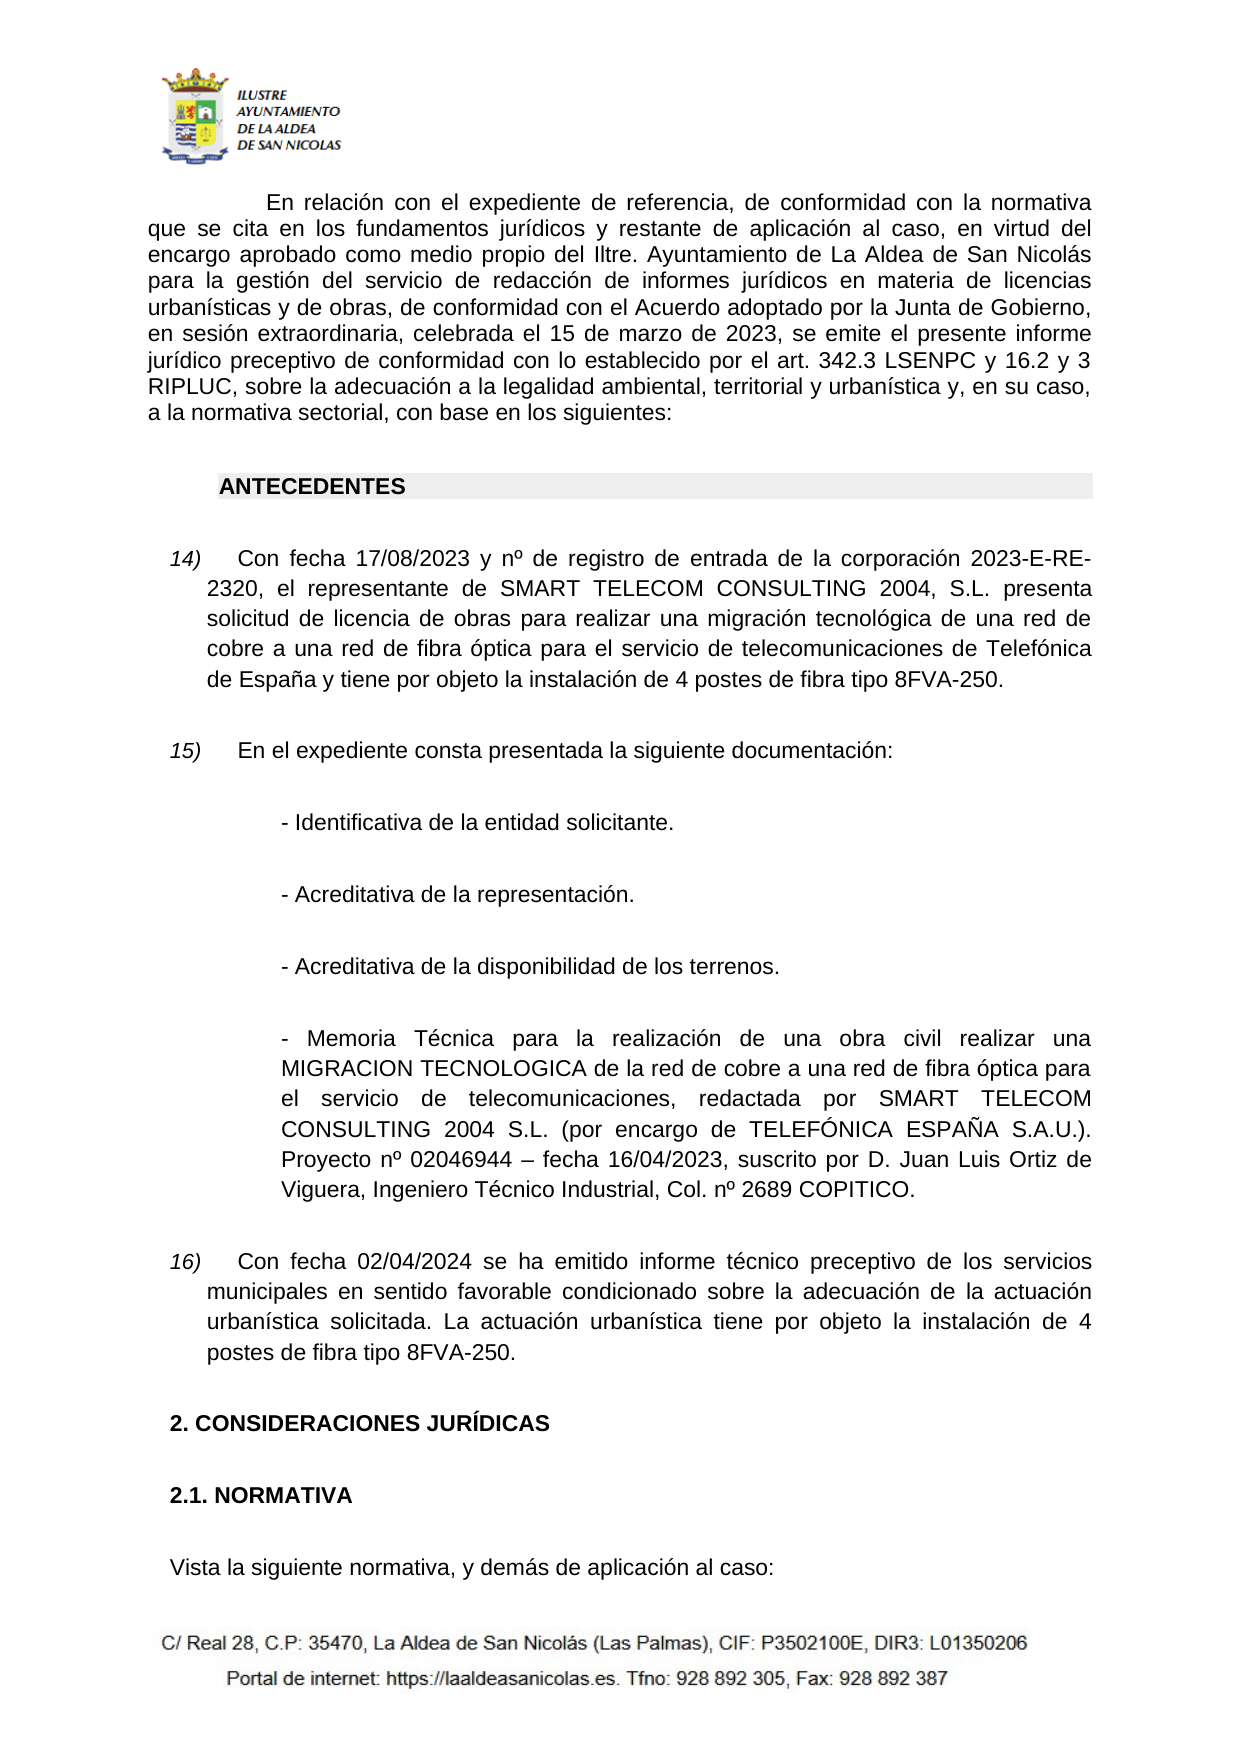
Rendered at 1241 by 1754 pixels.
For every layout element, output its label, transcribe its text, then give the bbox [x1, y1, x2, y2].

list Con fecha 02/04/2024 se ha emitido informe técnico preceptivo de los servicios municipales en sentido favorable condicionado sobre la adecuación de la actuación urbanística solicitada. La actuación urbanística tiene por objeto la instalación de 4 postes de fibra tipo 8FVA-250. [169, 1248, 1093, 1365]
list - Acreditativa de la representación. [281, 881, 1093, 907]
text En relación con el expediente de referencia, de conformidad con la normativa que se cita en los fundamentos jurídicos y restante de aplicación al caso, en virtud del encargo aprobado como medio propio del Iltre. Ayuntamiento de La Aldea de San Nicolás para la gestión del servicio de redacción de informes jurídicos en materia de licencias urbanísticas y de obras, de conformidad con el Acuerdo adoptado por la Junta de Gobierno, en sesión extraordinaria, celebrada el 15 de marzo de 2023, se emite el presente informe jurídico preceptivo de conformidad con lo establecido por el art. 342.3 LSENPC y 16.2 y 3 RIPLUC, sobre la adecuación a la legalidad ambiental, territorial y urbanística y, en su caso, a la normativa sectorial, con base en los siguientes: [148, 188, 1093, 426]
picture [148, 60, 357, 172]
subtitle ANTECEDENTES [218, 473, 1093, 499]
list - Acreditativa de la disponibilidad de los terrenos. [281, 953, 1093, 979]
list - Memoria Técnica para la realización de una obra civil realizar una MIGRACION TECNOLOGICA de la red de cobre a una red de fibra óptica para el servicio de telecomunicaciones, redactada por SMART TELECOM CONSULTING 2004 S.L. (por encargo de TELEFÓNICA ESPAÑA S.A.U.). Proyecto nº 02046944 – fecha 16/04/2023, suscrito por D. Juan Luis Ortiz de Viguera, Ingeniero Técnico Industrial, Col. nº 2689 COPITICO. [281, 1025, 1093, 1202]
list Vista la siguiente normativa, y demás de aplicación al caso: [169, 1554, 1093, 1580]
list 2.1. NORMATIVA [169, 1482, 1093, 1508]
list 2. CONSIDERACIONES JURÍDICAS [169, 1410, 1093, 1437]
list Con fecha 17/08/2023 y nº de registro de entrada de la corporación 2023-E-RE-2320, el representante de SMART TELECOM CONSULTING 2004, S.L. presenta solicitud de licencia de obras para realizar una migración tecnológica de una red de cobre a una red de fibra óptica para el servicio de telecomunicaciones de Telefónica de España y tiene por objeto la instalación de 4 postes de fibra tipo 8FVA-250. [169, 545, 1093, 692]
list - Identificativa de la entidad solicitante. [281, 809, 1093, 836]
list En el expediente consta presentada la siguiente documentación: [169, 737, 1093, 764]
picture [149, 1627, 1034, 1694]
